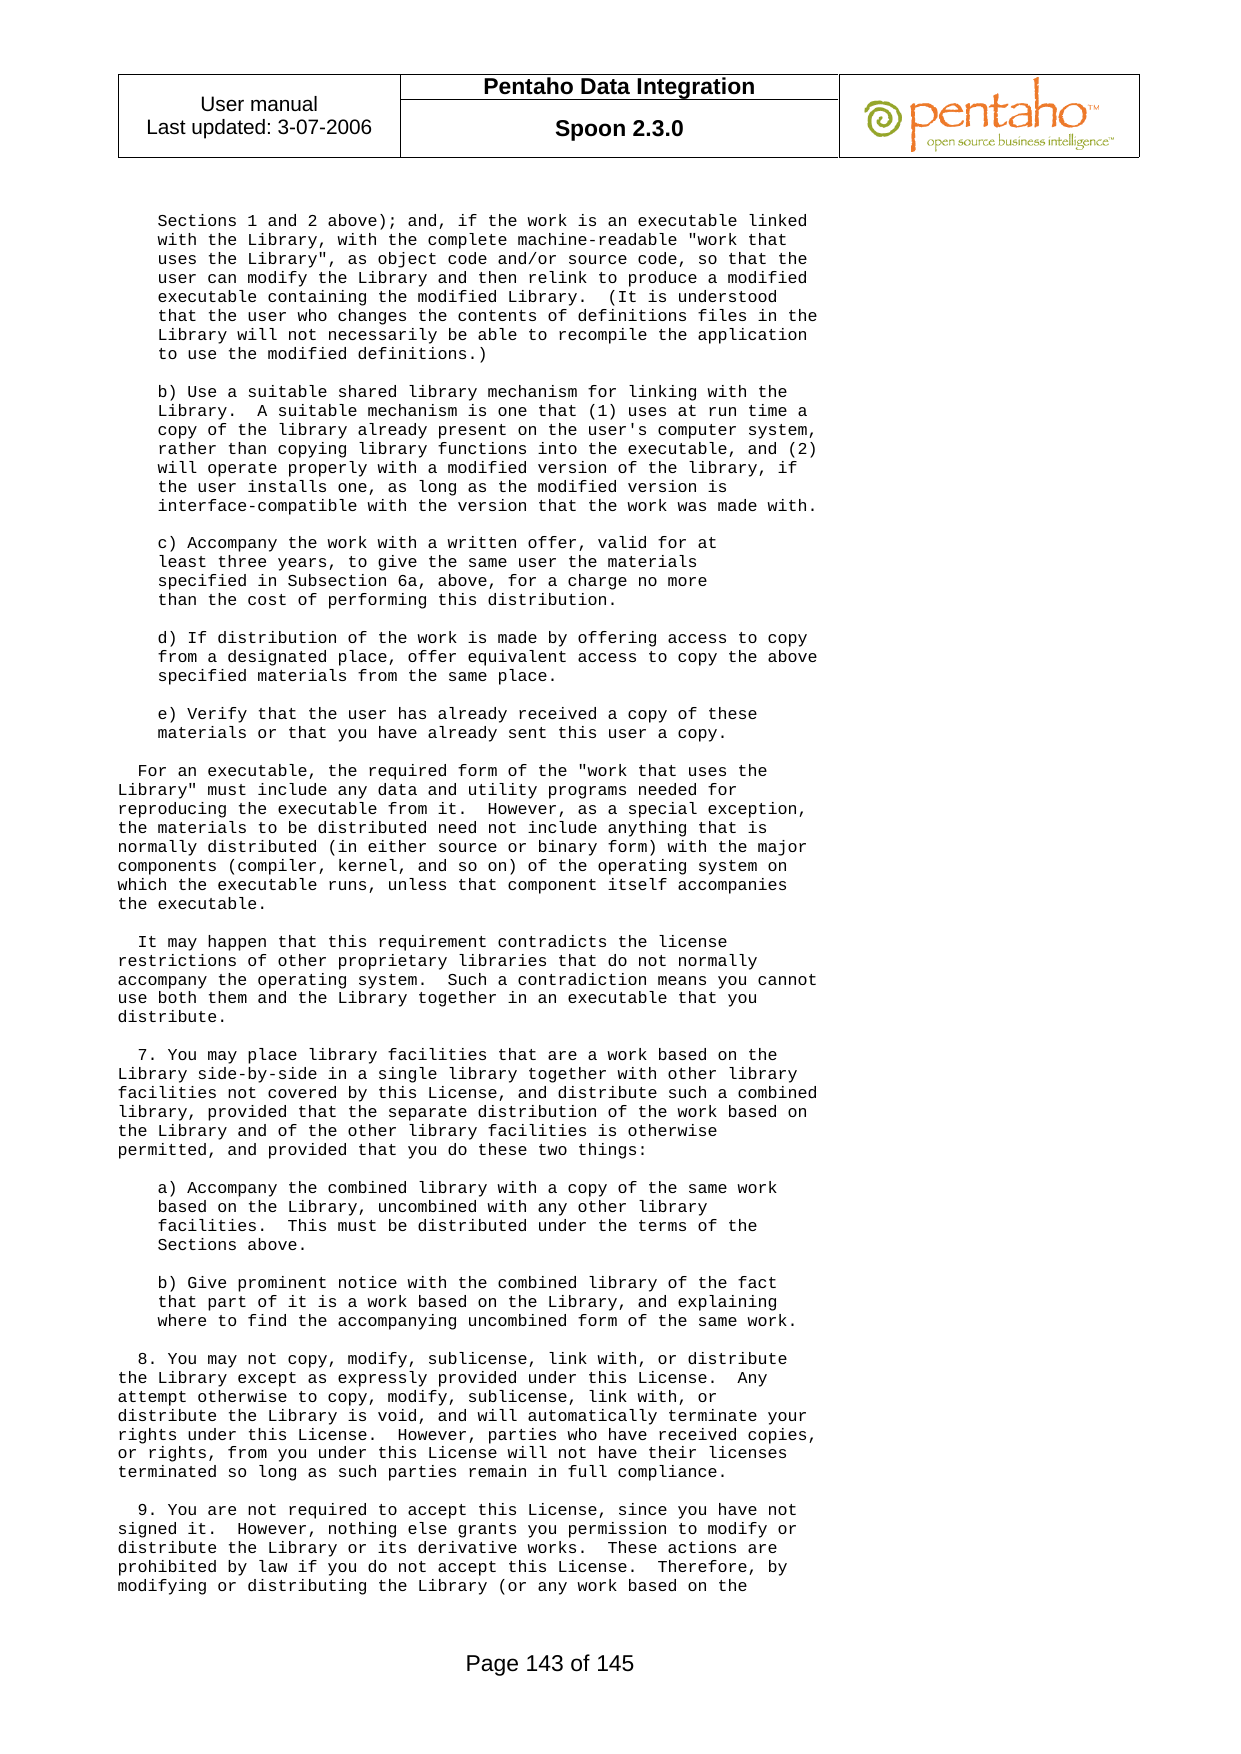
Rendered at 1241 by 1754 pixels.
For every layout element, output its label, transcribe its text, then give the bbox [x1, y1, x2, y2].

text Sections 1 and 2 above); and, if the work is an executable linked with the Library, with the complete machine-readable "work that uses the Library", as object code and/or source code, so that the user can modify the Library and then relink to produce a modified executable containing the modified Library. (It is understood that the user who changes the contents of definitions files in the Library will not necessarily be able to recompile the application to use the modified definitions.) b) Use a suitable shared library mechanism for linking with the Library. A suitable mechanism is one that (1) uses at run time a copy of the library already present on the user's computer system, rather than copying library functions into the executable, and (2) will operate properly with a modified version of the library, if the user installs one, as long as the modified version is interface-compatible with the version that the work was made with. c) Accompany the work with a written offer, valid for at least three years, to give the same user the materials specified in Subsection 6a, above, for a charge no more than the cost of performing this distribution. d) If distribution of the work is made by offering access to copy from a designated place, offer equivalent access to copy the above specified materials from the same place. e) Verify that the user has already received a copy of these materials or that you have already sent this user a copy. For an executable, the required form of the "work that uses the Library" must include any data and utility programs needed for reproducing the executable from it. However, as a special exception, the materials to be distributed need not include anything that is normally distributed (in either source or binary form) with the major components (compiler, kernel, and so on) of the operating system on which the executable runs, unless that component itself accompanies the executable. It may happen that this requirement contradicts the license restrictions of other proprietary libraries that do not normally accompany the operating system. Such a contradiction means you cannot use both them and the Library together in an executable that you distribute. 7. You may place library facilities that are a work based on the Library side-by-side in a single library together with other library facilities not covered by this License, and distribute such a combined library, provided that the separate distribution of the work based on the Library and of the other library facilities is otherwise permitted, and provided that you do these two things: a) Accompany the combined library with a copy of the same work based on the Library, uncombined with any other library facilities. This must be distributed under the terms of the Sections above. b) Give prominent notice with the combined library of the fact that part of it is a work based on the Library, and explaining where to find the accompanying uncombined form of the same work. 8. You may not copy, modify, sublicense, link with, or distribute the Library except as expressly provided under this License. Any attempt otherwise to copy, modify, sublicense, link with, or distribute the Library is void, and will automatically terminate your rights under this License. However, parties who have received copies, or rights, from you under this License will not have their licenses terminated so long as such parties remain in full compliance. 9. You are not required to accept this License, since you have not signed it. However, nothing else grants you permission to modify or distribute the Library or its derivative works. These actions are prohibited by law if you do not accept this License. Therefore, by modifying or distributing the Library (or any work based on the [117, 213, 1137, 1597]
